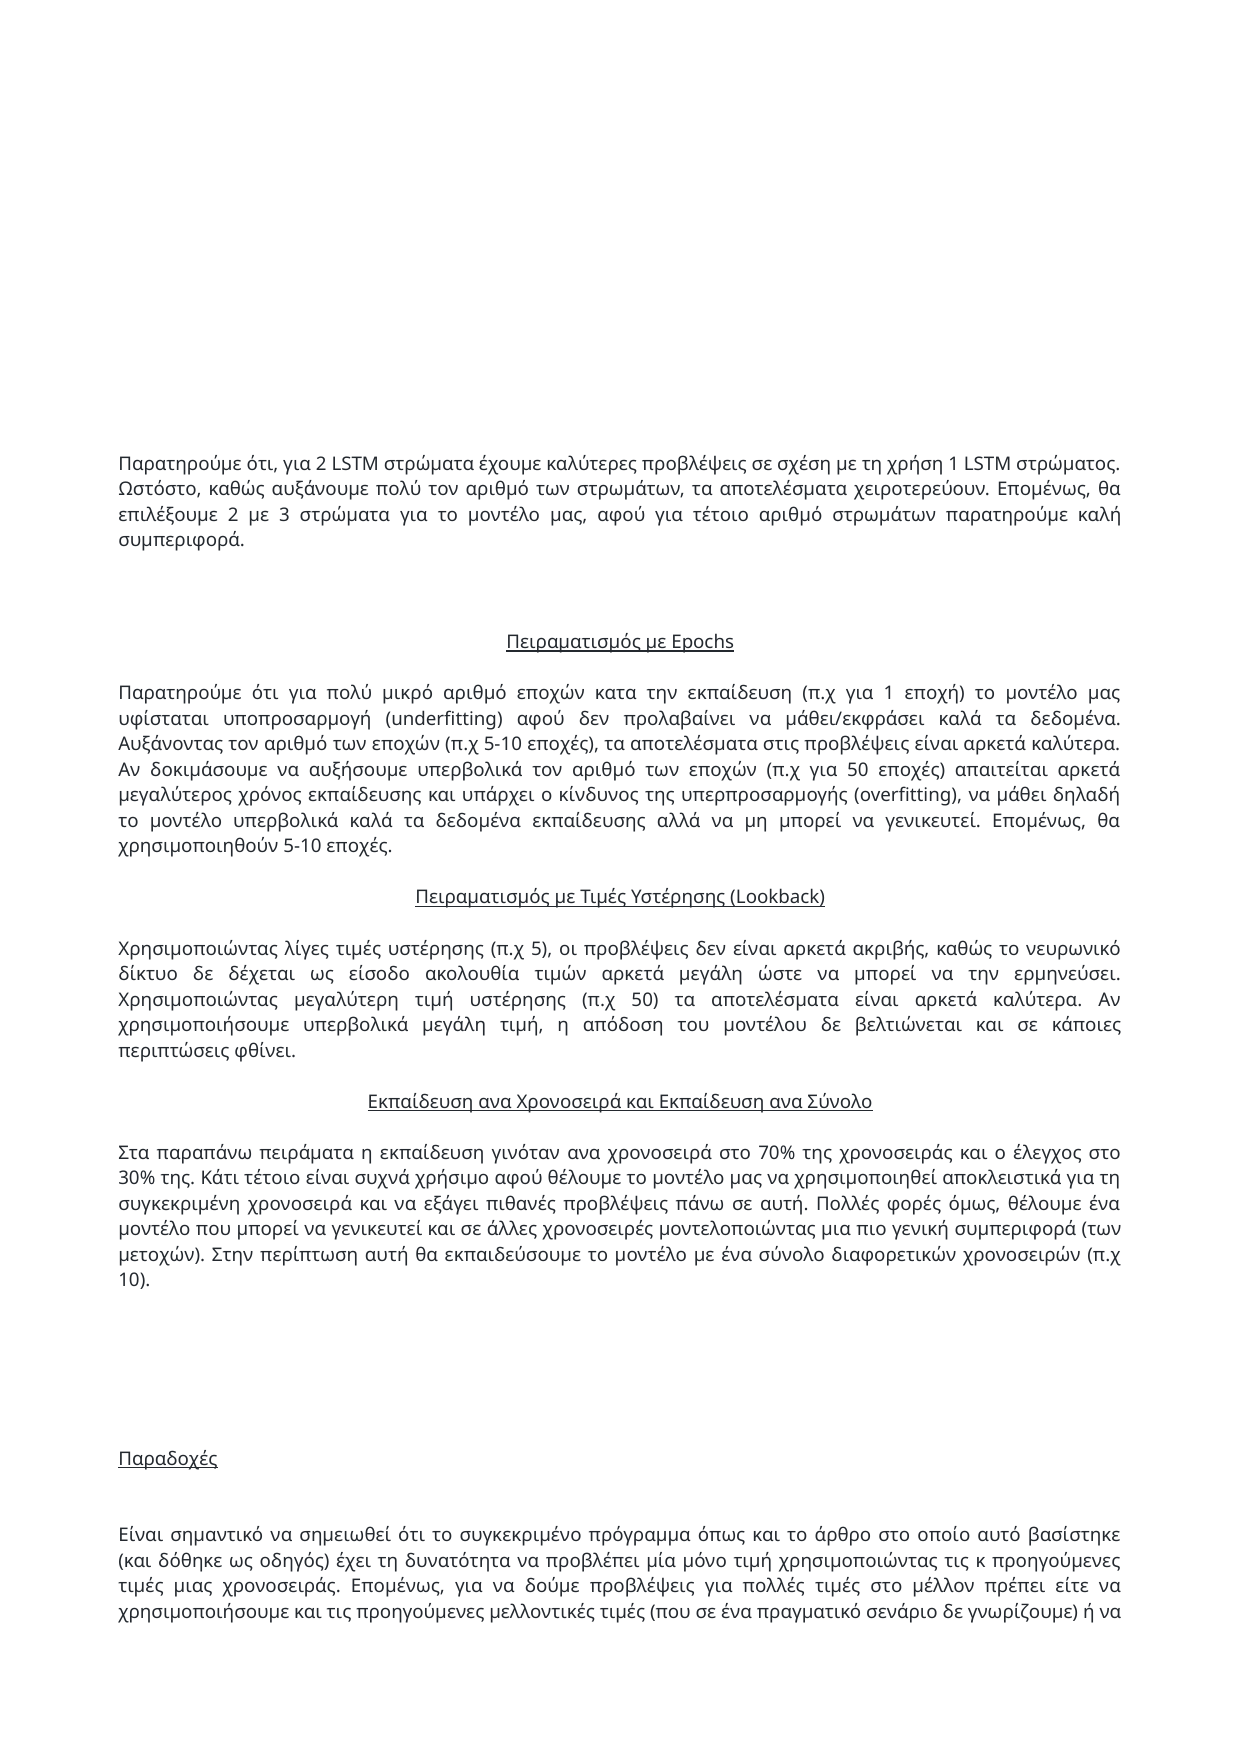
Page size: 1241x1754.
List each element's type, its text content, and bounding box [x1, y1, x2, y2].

text Παρατηρούμε ότι για πολύ μικρό αριθμό εποχών κατα την εκπαίδευση (π.χ για 1 εποχή) το μοντέλο μας υφίσταται υποπροσαρμογή (underfitting) αφού δεν προλαβαίνει να μάθει/εκφράσει καλά τα δεδομένα. Αυξάνοντας τον αριθμό των εποχών (π.χ 5-10 εποχές), τα αποτελέσματα στις προβλέψεις είναι αρκετά καλύτερα. Αν δοκιμάσουμε να αυξήσουμε υπερβολικά τον αριθμό των εποχών (π.χ για 50 εποχές) απαιτείται αρκετά μεγαλύτερος χρόνος εκπαίδευσης και υπάρχει ο κίνδυνος της υπερπροσαρμογής (overfitting), να μάθει δηλαδή το μοντέλο υπερβολικά καλά τα δεδομένα εκπαίδευσης αλλά να μη μπορεί να γενικευτεί. Επομένως, θα χρησιμοποιηθούν 5-10 εποχές. [118, 679, 1122, 858]
text Εκπαίδευση ανα Χρονοσειρά και Εκπαίδευση ανα Σύνολο [118, 1088, 1122, 1113]
text Χρησιμοποιώντας λίγες τιμές υστέρησης (π.χ 5), οι προβλέψεις δεν είναι αρκετά ακριβής, καθώς το νευρωνικό δίκτυο δε δέχεται ως είσοδο ακολουθία τιμών αρκετά μεγάλη ώστε να μπορεί να την ερμηνεύσει. Χρησιμοποιώντας μεγαλύτερη τιμή υστέρησης (π.χ 50) τα αποτελέσματα είναι αρκετά καλύτερα. Αν χρησιμοποιήσουμε υπερβολικά μεγάλη τιμή, η απόδοση του μοντέλου δε βελτιώνεται και σε κάποιες περιπτώσεις φθίνει. [118, 935, 1122, 1062]
text Στα παραπάνω πειράματα η εκπαίδευση γινόταν ανα χρονοσειρά στο 70% της χρονοσειράς και ο έλεγχος στο 30% της. Κάτι τέτοιο είναι συχνά χρήσιμο αφού θέλουμε το μοντέλο μας να χρησιμοποιηθεί αποκλειστικά για τη συγκεκριμένη χρονοσειρά και να εξάγει πιθανές προβλέψεις πάνω σε αυτή. Πολλές φορές όμως, θέλουμε ένα μοντέλο που μπορεί να γενικευτεί και σε άλλες χρονοσειρές μοντελοποιώντας μια πιο γενική συμπεριφορά (των μετοχών). Στην περίπτωση αυτή θα εκπαιδεύσουμε το μοντέλο με ένα σύνολο διαφορετικών χρονοσειρών (π.χ 10). [118, 1139, 1122, 1292]
text Πειραματισμός με Epochs [118, 628, 1122, 654]
text Παραδοχές [118, 1445, 1122, 1471]
text Παρατηρούμε ότι, για 2 LSTM στρώματα έχουμε καλύτερες προβλέψεις σε σχέση με τη χρήση 1 LSTM στρώματος. Ωστόστο, καθώς αυξάνουμε πολύ τον αριθμό των στρωμάτων, τα αποτελέσματα χειροτερεύουν. Επομένως, θα επιλέξουμε 2 με 3 στρώματα για το μοντέλο μας, αφού για τέτοιο αριθμό στρωμάτων παρατηρούμε καλή συμπεριφορά. [118, 450, 1122, 552]
text Πειραματισμός με Τιμές Υστέρησης (Lookback) [118, 884, 1122, 909]
text Είναι σημαντικό να σημειωθεί ότι το συγκεκριμένο πρόγραμμα όπως και το άρθρο στο οποίο αυτό βασίστηκε (και δόθηκε ως οδηγός) έχει τη δυνατότητα να προβλέπει μία μόνο τιμή χρησιμοποιώντας τις κ προηγούμενες τιμές μιας χρονοσειράς. Επομένως, για να δούμε προβλέψεις για πολλές τιμές στο μέλλον πρέπει είτε να χρησιμοποιήσουμε και τις προηγούμενες μελλοντικές τιμές (που σε ένα πραγματικό σενάριο δε γνωρίζουμε) ή να [118, 1522, 1122, 1624]
